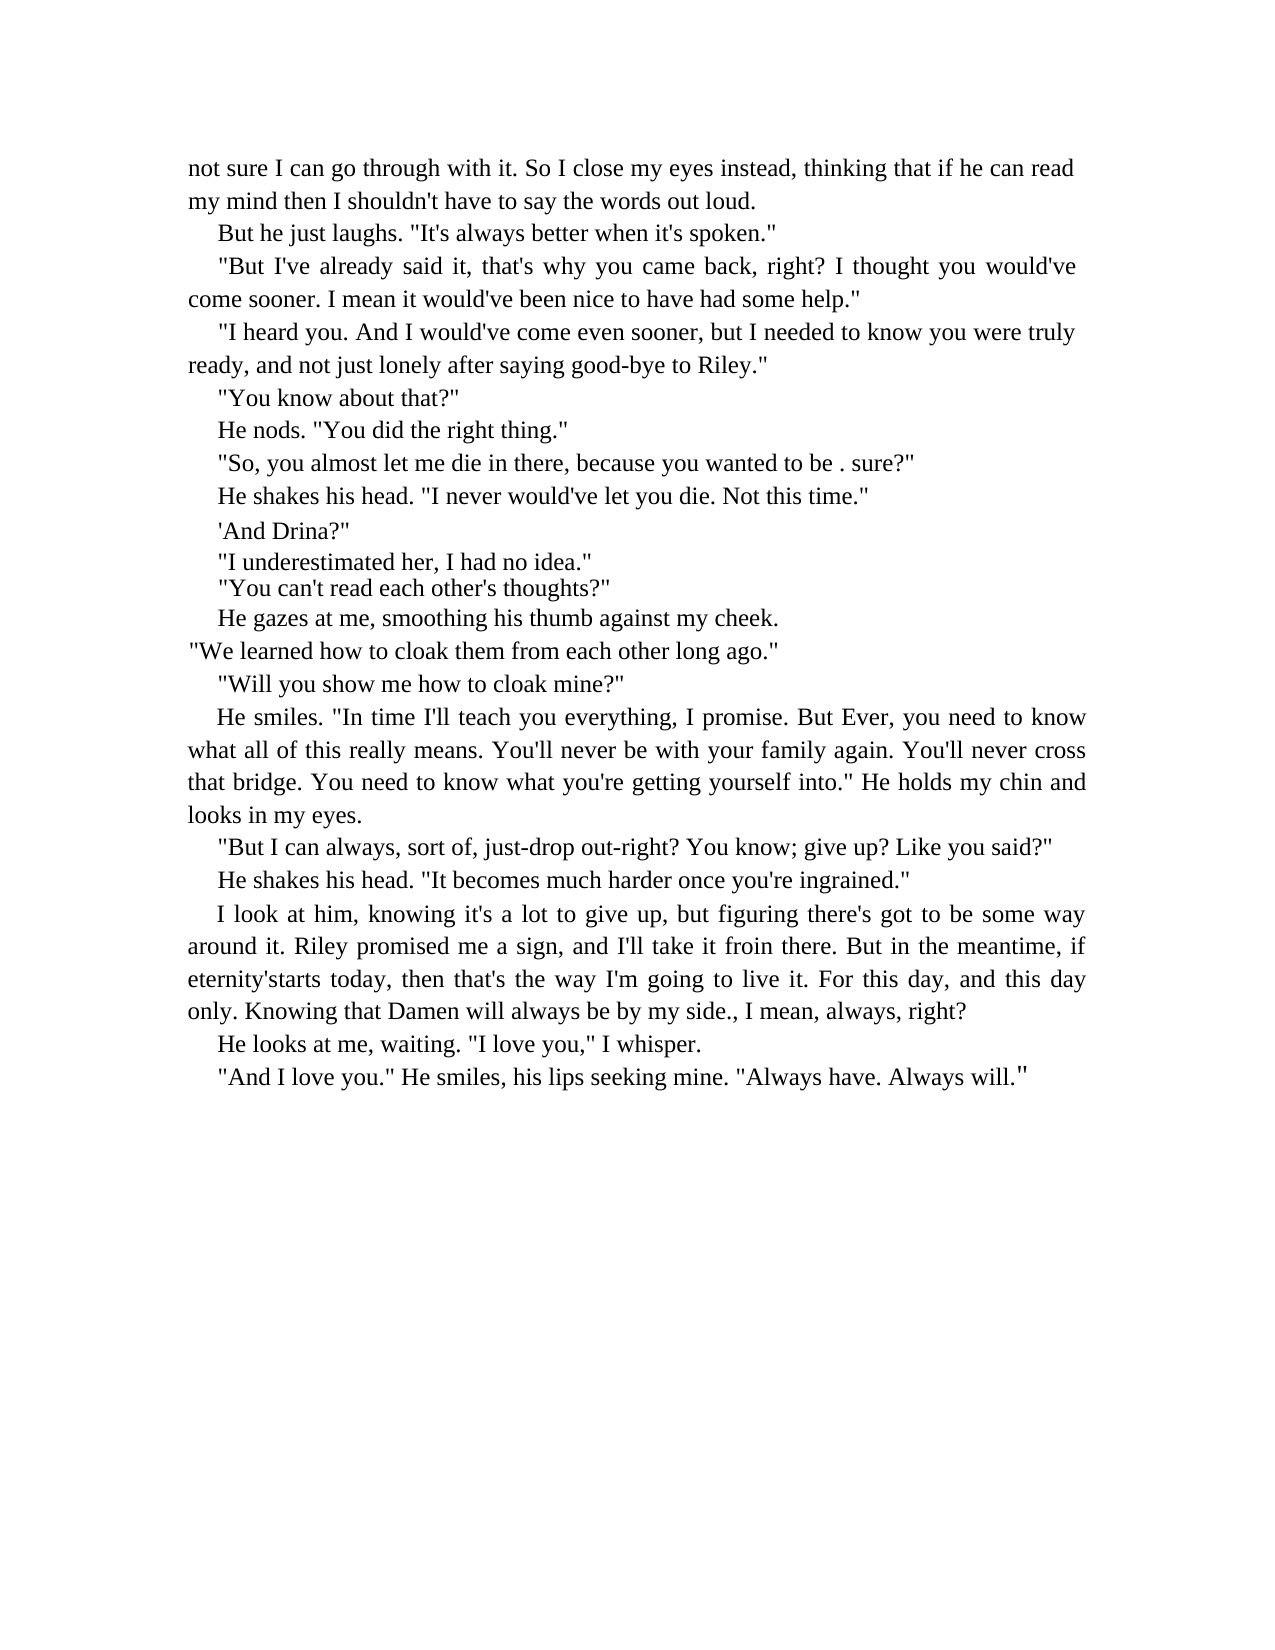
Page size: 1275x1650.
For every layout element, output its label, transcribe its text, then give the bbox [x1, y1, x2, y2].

text "You know about that?" [217, 380, 1087, 412]
text But he just laughs. "It's always better when it's spoken." [217, 216, 1087, 248]
text I look at him, knowing it's a lot to give up, but figuring there's got to be some way around it. Riley promised me a sign, and I'll take it froin there. But in the meantime, if eternity'starts today, then that's the way I'm going to live it. For this day, and this day only. Knowing that Damen will always be by my side., I mean, al­ways, right? [187, 896, 1087, 1026]
text not sure I can go through with it. So I close my eyes instead, thinking that if he can read my mind then I shouldn't have to say the words out loud. [188, 150, 1077, 216]
text He smiles. "In time I'll teach you everything, I promise. But Ever, you need to know what all of this really means. You'll never be with your family again. You'll never cross that bridge. You need to know what you're getting yourself into." He holds my chin and looks in my eyes. [187, 699, 1087, 829]
text "I heard you. And I would've come even sooner, but I needed to know you were truly ready, and not just lonely after saying good-bye to Riley." [188, 314, 1077, 380]
text "You can't read each other's thoughts?" [218, 577, 1087, 601]
text "I underestimated her, I had no idea." [217, 544, 1086, 577]
text "We learned how to cloak them from each other long ago." [188, 633, 1087, 666]
text "But I've already said it, that's why you came back, right? I thought you would've come sooner. I mean it would've been nice to have had some help." [188, 248, 1077, 314]
text He shakes his head. "I never would've let you die. Not this time." [188, 478, 1076, 511]
text "Will you show me how to cloak mine?" [217, 666, 1087, 699]
text He looks at me, waiting. "I love you," I whisper. [217, 1026, 752, 1059]
text "But I can always, sort of, just-drop out-right? You know; give up? Like you said?" [187, 829, 1087, 862]
text He shakes his head. "It becomes much harder once you're in­grained." [187, 862, 1087, 895]
text "And I love you." He smiles, his lips seeking mine. "Always have. Always will." [187, 1059, 1087, 1092]
text 'And Drina?" [218, 520, 1086, 544]
text "So, you almost let me die in there, because you wanted to be . sure?" [187, 445, 1087, 478]
text He gazes at me, smoothing his thumb against my cheek. [217, 601, 1087, 633]
text He nods. "You did the right thing." [217, 412, 1087, 445]
